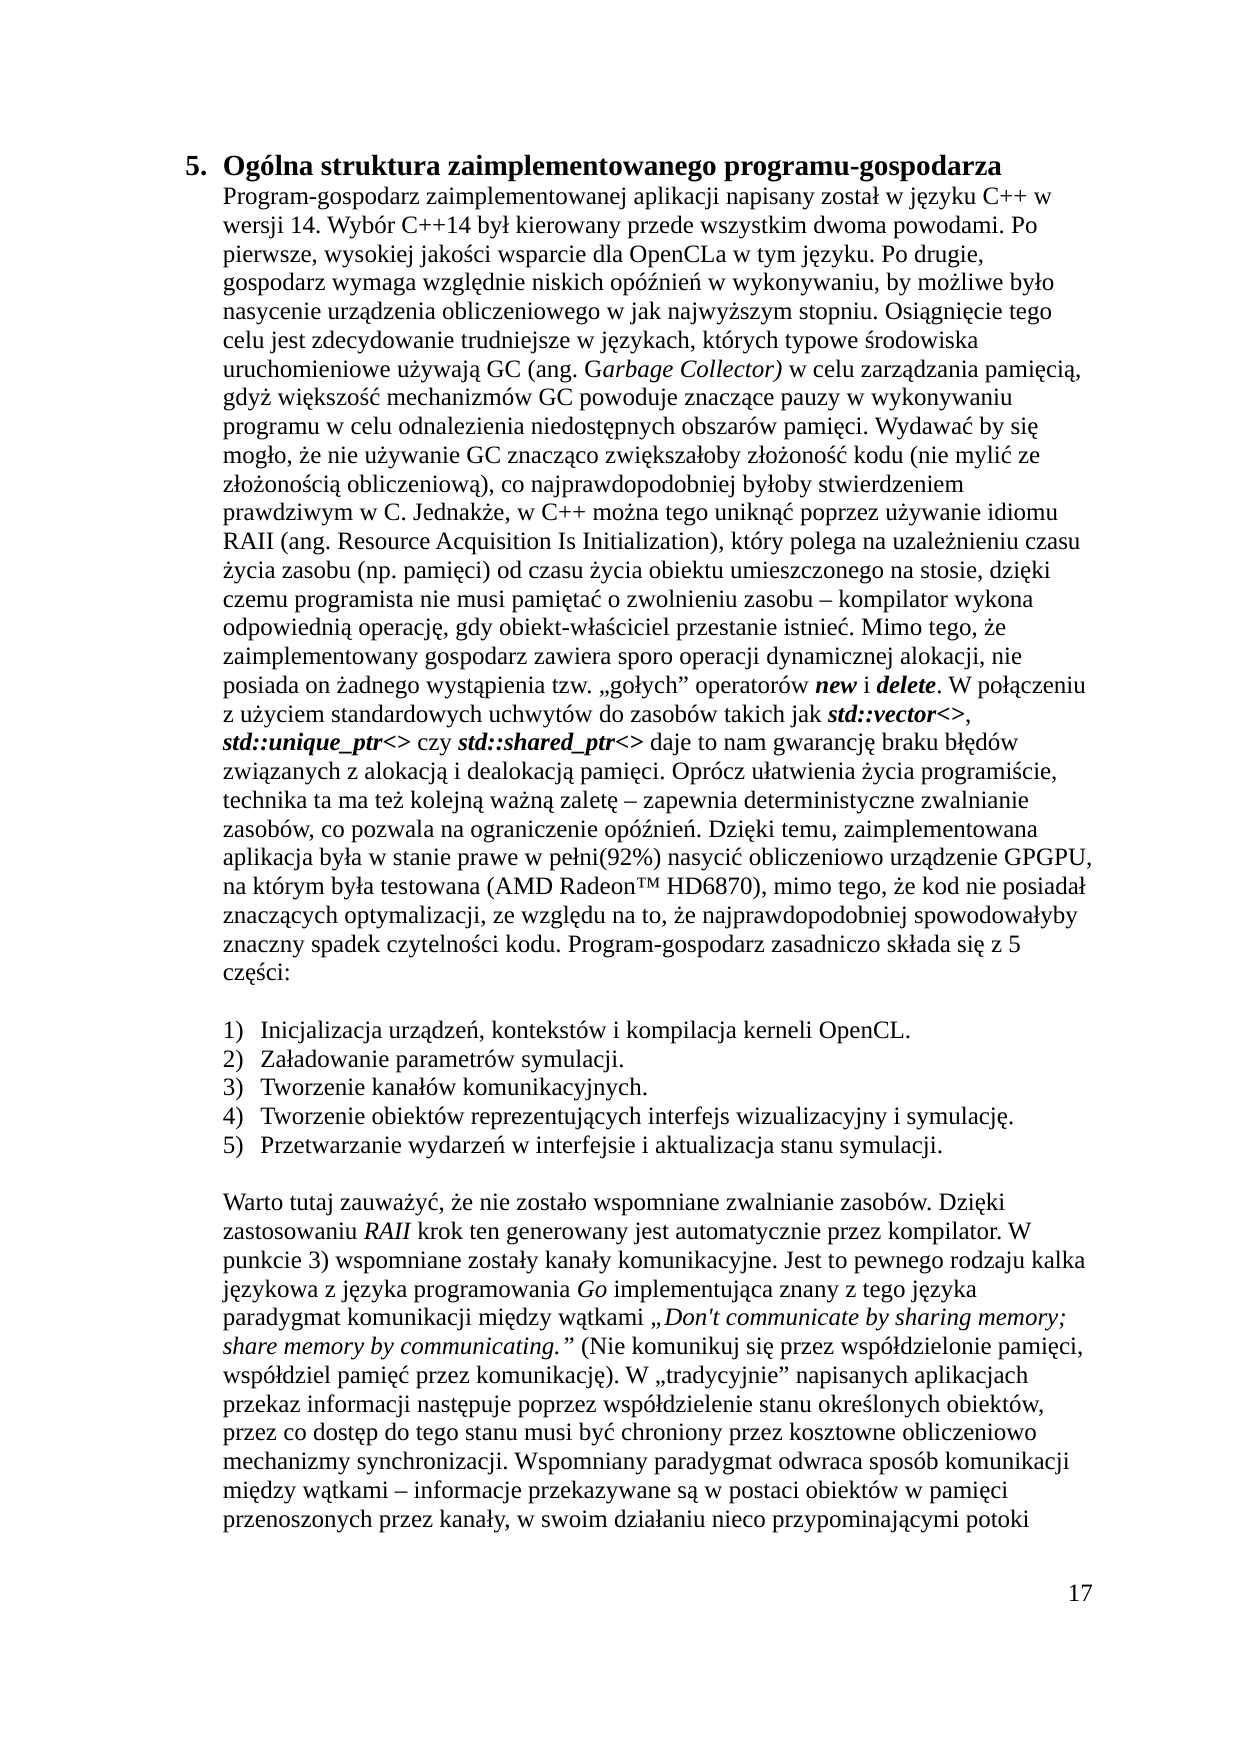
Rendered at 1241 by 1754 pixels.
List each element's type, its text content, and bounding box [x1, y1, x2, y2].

list Tworzenie obiektów reprezentujących interfejs wizualizacyjny i symulację. [223, 1101, 1093, 1130]
list Warto tutaj zauważyć, że nie zostało wspomniane zwalnianie zasobów. Dzięki zastosowaniu RAII krok ten generowany jest automatycznie przez kompilator. W punkcie 3) wspomniane zostały kanały komunikacyjne. Jest to pewnego rodzaju kalka językowa z języka programowania Go implementująca znany z tego języka paradygmat komunikacji między wątkami „Don't communicate by sharing memory; share memory by communicating.” (Nie komunikuj się przez współdzielonie pamięci, współdziel pamięć przez komunikację). W „tradycyjnie” napisanych aplikacjach przekaz informacji następuje poprzez współdzielenie stanu określonych obiektów, przez co dostęp do tego stanu musi być chroniony przez kosztowne obliczeniowo mechanizmy synchronizacji. Wspomniany paradygmat odwraca sposób komunikacji między wątkami – informacje przekazywane są w postaci obiektów w pamięci przenoszonych przez kanały, w swoim działaniu nieco przypominającymi potoki [185, 1187, 1093, 1532]
list Inicjalizacja urządzeń, kontekstów i kompilacja kerneli OpenCL. [223, 1015, 1093, 1044]
list Program-gospodarz zaimplementowanej aplikacji napisany został w języku C++ w wersji 14. Wybór C++14 był kierowany przede wszystkim dwoma powodami. Po pierwsze, wysokiej jakości wsparcie dla OpenCLa w tym języku. Po drugie, gospodarz wymaga względnie niskich opóźnień w wykonywaniu, by możliwe było nasycenie urządzenia obliczeniowego w jak najwyższym stopniu. Osiągnięcie tego celu jest zdecydowanie trudniejsze w językach, których typowe środowiska uruchomieniowe używają GC (ang. Garbage Collector) w celu zarządzania pamięcią, gdyż większość mechanizmów GC powoduje znaczące pauzy w wykonywaniu programu w celu odnalezienia niedostępnych obszarów pamięci. Wydawać by się mogło, że nie używanie GC znacząco zwiększałoby złożoność kodu (nie mylić ze złożonością obliczeniową), co najprawdopodobniej byłoby stwierdzeniem prawdziwym w C. Jednakże, w C++ można tego uniknąć poprzez używanie idiomu RAII (ang. Resource Acquisition Is Initialization), który polega na uzależnieniu czasu życia zasobu (np. pamięci) od czasu życia obiektu umieszczonego na stosie, dzięki czemu programista nie musi pamiętać o zwolnieniu zasobu – kompilator wykona odpowiednią operację, gdy obiekt-właściciel przestanie istnieć. Mimo tego, że zaimplementowany gospodarz zawiera sporo operacji dynamicznej alokacji, nie posiada on żadnego wystąpienia tzw. „gołych” operatorów new i delete. W połączeniu z użyciem standardowych uchwytów do zasobów takich jak std::vector<>, std::unique_ptr<> czy std::shared_ptr<> daje to nam gwarancję braku błędów związanych z alokacją i dealokacją pamięci. Oprócz ułatwienia życia programiście, technika ta ma też kolejną ważną zaletę – zapewnia deterministyczne zwalnianie zasobów, co pozwala na ograniczenie opóźnień. Dzięki temu, zaimplementowana aplikacja była w stanie prawe w pełni(92%) nasycić obliczeniowo urządzenie GPGPU, na którym była testowana (AMD Radeon™ HD6870), mimo tego, że kod nie posiadał znaczących optymalizacji, ze względu na to, że najprawdopodobniej spowodowałyby znaczny spadek czytelności kodu. Program-gospodarz zasadniczo składa się z 5 części: [185, 181, 1093, 986]
list Przetwarzanie wydarzeń w interfejsie i aktualizacja stanu symulacji. [223, 1130, 1093, 1159]
list Ogólna struktura zaimplementowanego programu-gospodarza [185, 148, 1093, 181]
list Załadowanie parametrów symulacji. [223, 1044, 1093, 1072]
list Tworzenie kanałów komunikacyjnych. [223, 1072, 1093, 1101]
